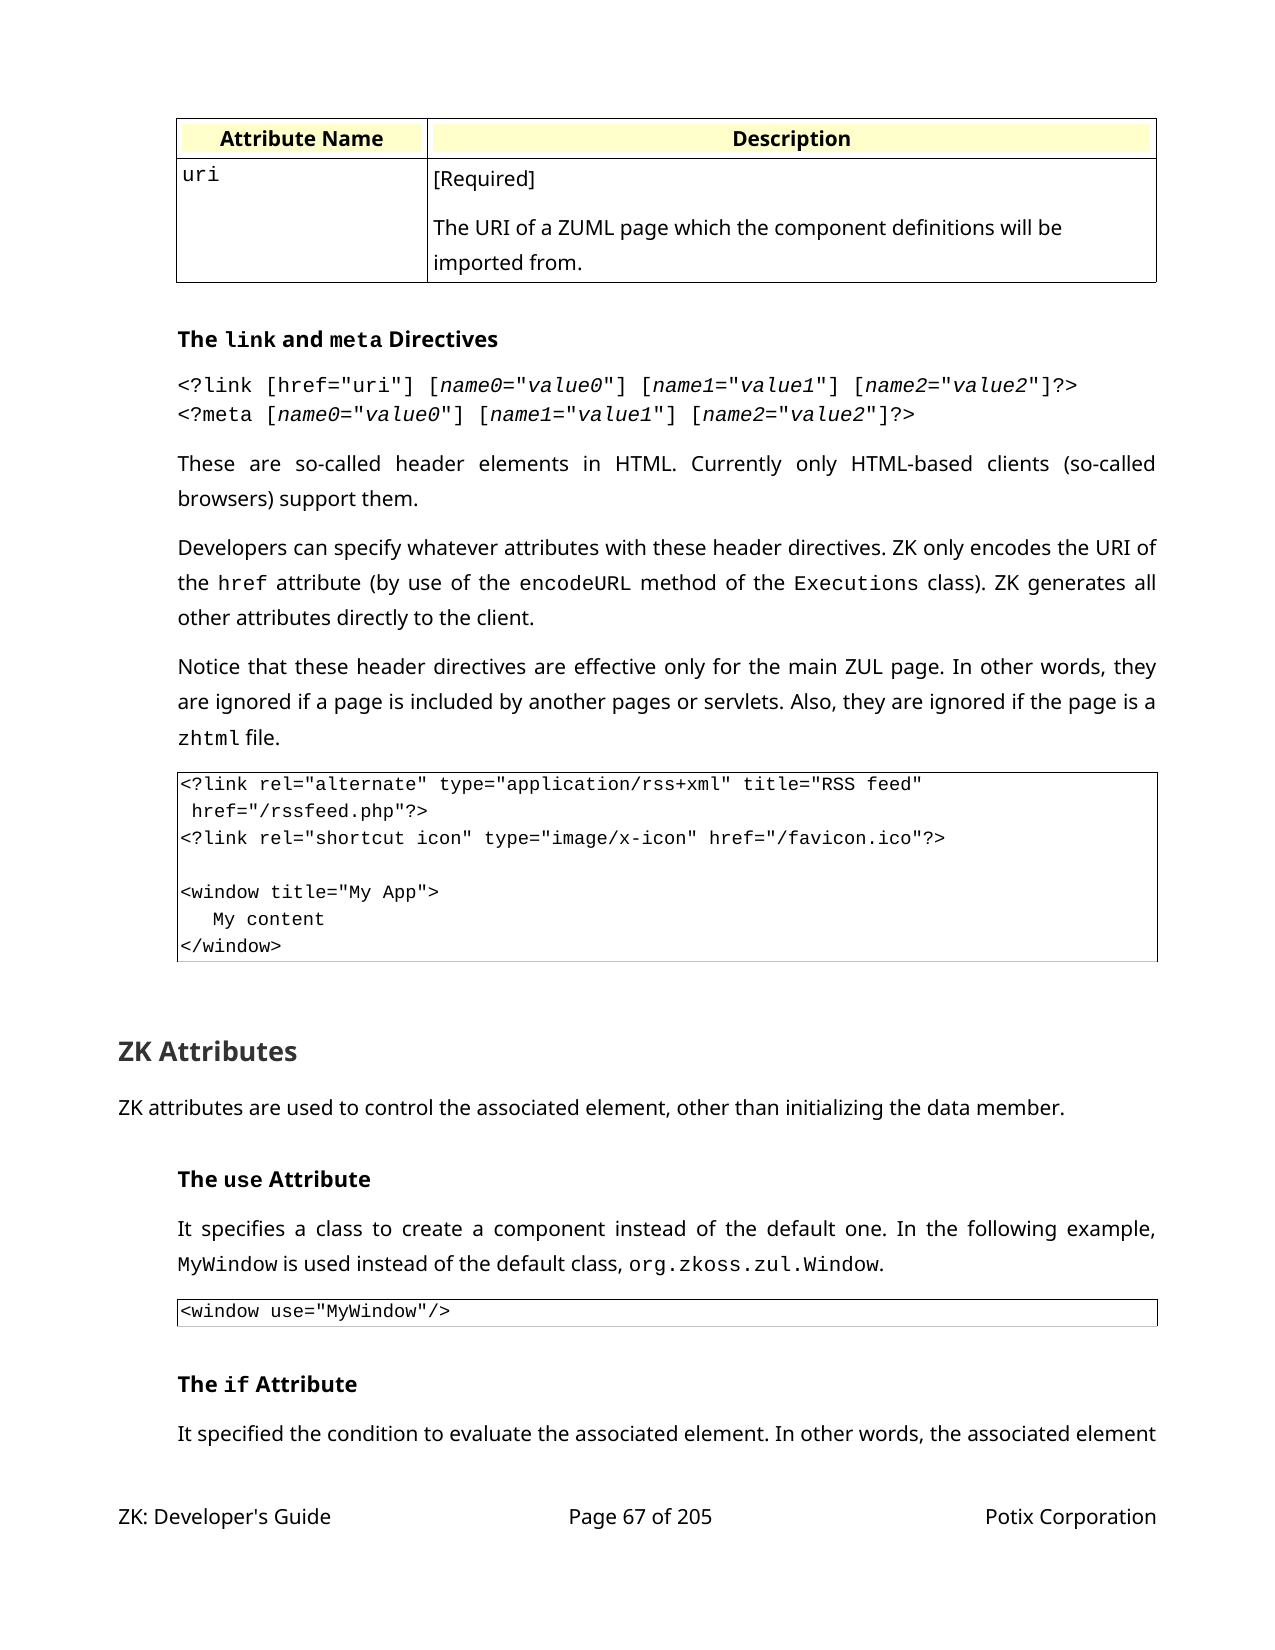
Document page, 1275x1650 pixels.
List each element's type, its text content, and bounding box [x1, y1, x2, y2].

text Notice that these header directives are effective only for the main ZUL page. In other words, they are ignored if a page is included by another pages or servlets. Also, they are ignored if the page is a zhtml file. [177, 652, 1157, 751]
text Developers can specify whatever attributes with these header directives. ZK only encodes the URI of the href attribute (by use of the encodeURL method of the Executions class). ZK generates all other attributes directly to the client. [177, 533, 1157, 632]
text My content [178, 907, 1157, 931]
table_cell uri [177, 159, 427, 282]
text ZK attributes are used to control the associated element, other than initializing the data member. [118, 1093, 1157, 1121]
subtitle The link and meta Directives [177, 324, 1157, 354]
text <?link [href="uri"] [name0="value0"] [name1="value1"] [name2="value2"]?> <?meta [name0="value0"] [name1="value1"] [name2="value2"]?> [177, 375, 1157, 428]
text <window use="MyWindow"/> [178, 1300, 1157, 1326]
subtitle The use Attribute [177, 1164, 1157, 1194]
table_header Description [428, 119, 1156, 158]
text <?link rel="alternate" type="application/rss+xml" title="RSS feed" [178, 773, 1157, 796]
text <window title="My App"> [178, 880, 1157, 904]
table_header Attribute Name [177, 119, 427, 158]
subtitle The if Attribute [177, 1368, 1157, 1399]
text These are so-called header elements in HTML. Currently only HTML-based clients (so-called browsers) support them. [177, 449, 1157, 512]
text href="/rssfeed.php"?> <?link rel="shortcut icon" type="image/x-icon" href="/favicon.ico"?> [178, 799, 1157, 850]
text It specified the condition to evaluate the associated element. In other words, the associated element [177, 1419, 1157, 1447]
text It specifies a class to create a component instead of the default one. In the following example, MyWindow is used instead of the default class, org.zkoss.zul.Window. [177, 1214, 1157, 1278]
table_cell [Required] The URI of a ZUML page which the component definitions will be imported from. [428, 159, 1156, 282]
text </window> [178, 934, 1157, 961]
subtitle ZK Attributes [118, 1032, 1157, 1069]
